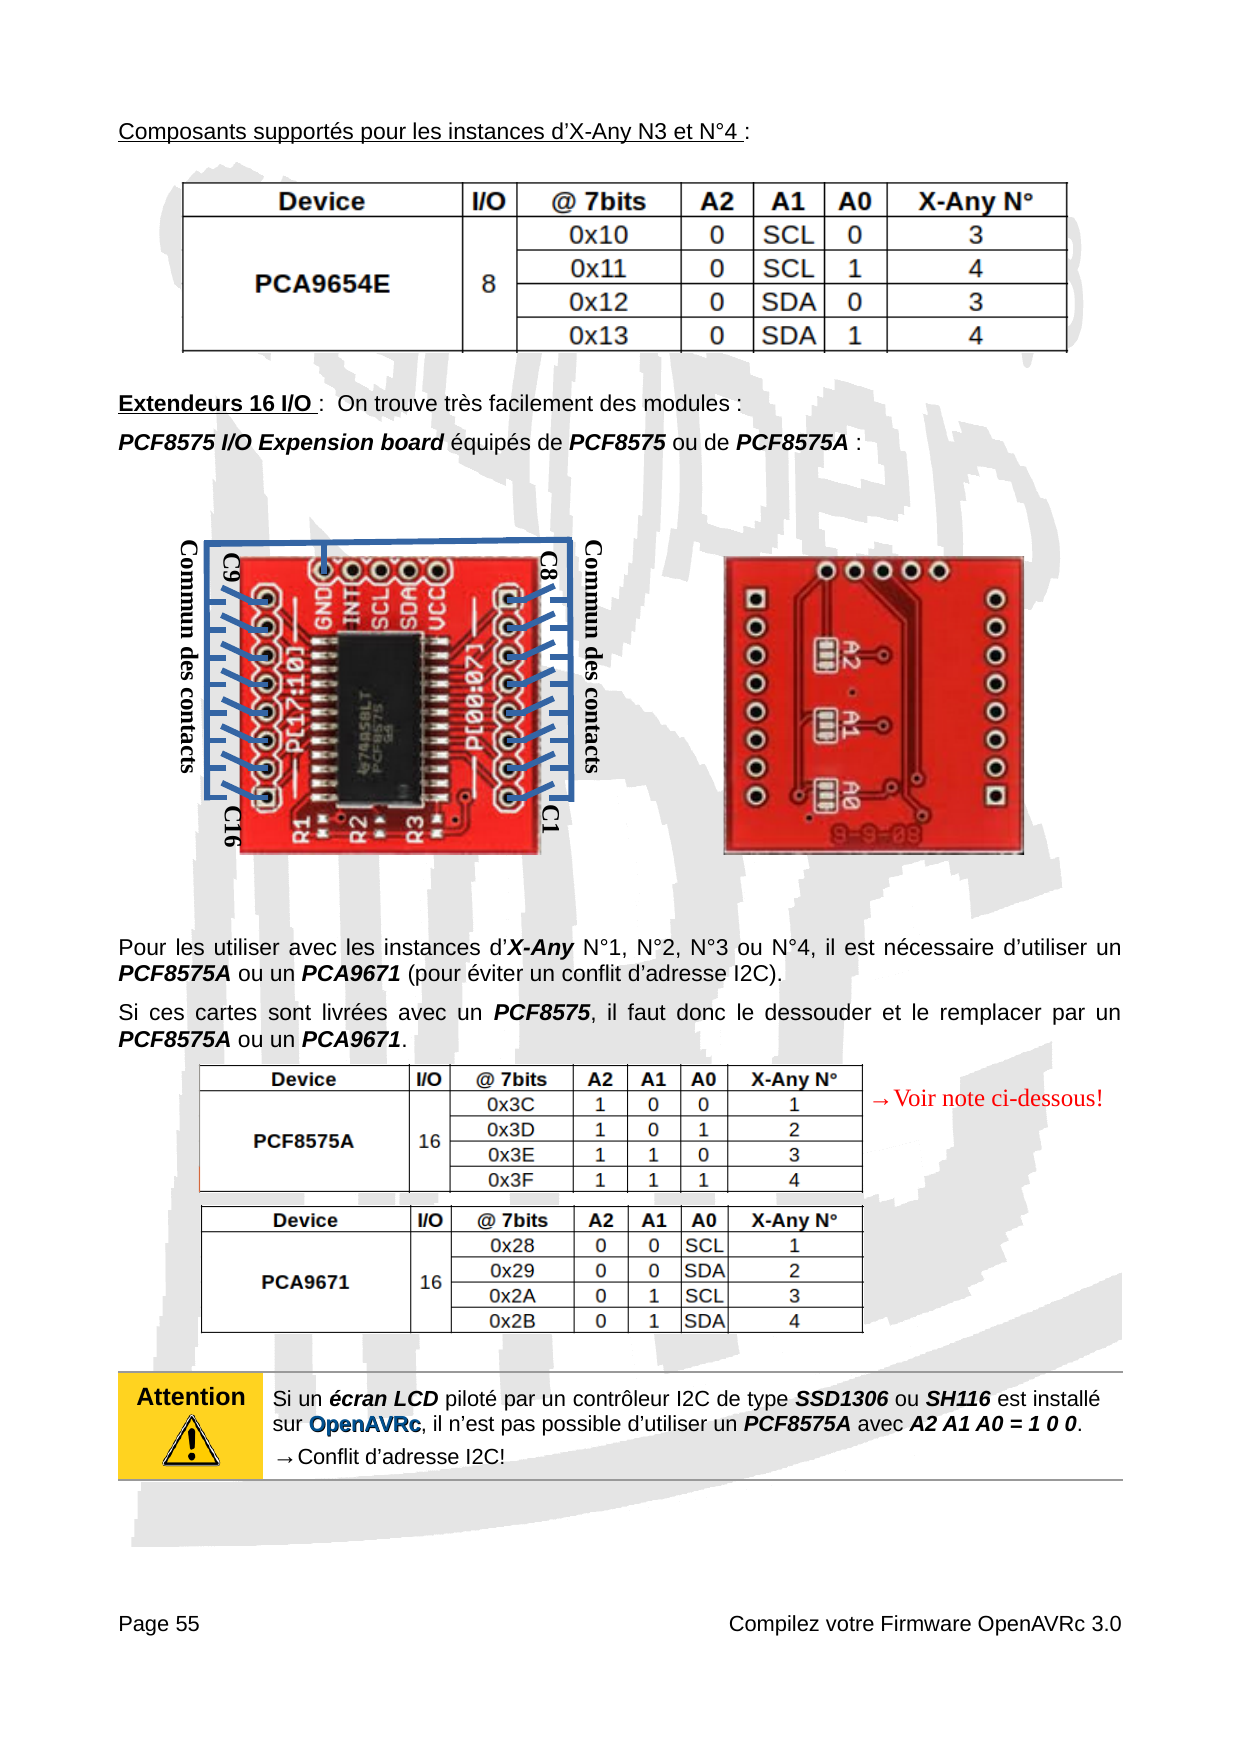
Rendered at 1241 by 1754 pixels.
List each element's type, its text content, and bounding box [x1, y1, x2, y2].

table_header Attention [118, 1373, 263, 1479]
text Si ces cartes sont livrées avec un PCF8575, il faut donc le dessouder et le remplacer par un PCF8575A ou un PCA9671. [118, 999, 1122, 1052]
text Pour les utiliser avec les instances d’X-Any N°1, N°2, N°3 ou N°4, il est nécessaire d’utiliser un PCF8575A ou un PCA9671 (pour éviter un conflit d’adresse I2C). [118, 934, 1122, 987]
picture [198, 1064, 864, 1193]
picture [723, 556, 1025, 855]
picture [239, 556, 542, 855]
table_header Si un écran LCD piloté par un contrôleur I2C de type SSD1306 ou SH116 est installé sur OpenAVRc, il n’est pas possible d’utiliser un PCF8575A avec A2 A1 A0 = 1 0 0. →Conflit d’adresse I2C! [264, 1373, 1122, 1479]
picture [158, 1410, 224, 1470]
text Composants supportés pour les instances d’X-Any N3 et N°4 : [118, 118, 1122, 144]
picture [200, 1205, 864, 1334]
text PCF8575 I/O Expension board équipés de PCF8575 ou de PCF8575A : [118, 429, 1122, 455]
text Extendeurs 16 I/O : On trouve très facilement des modules : [118, 390, 1122, 416]
picture [181, 182, 1069, 353]
